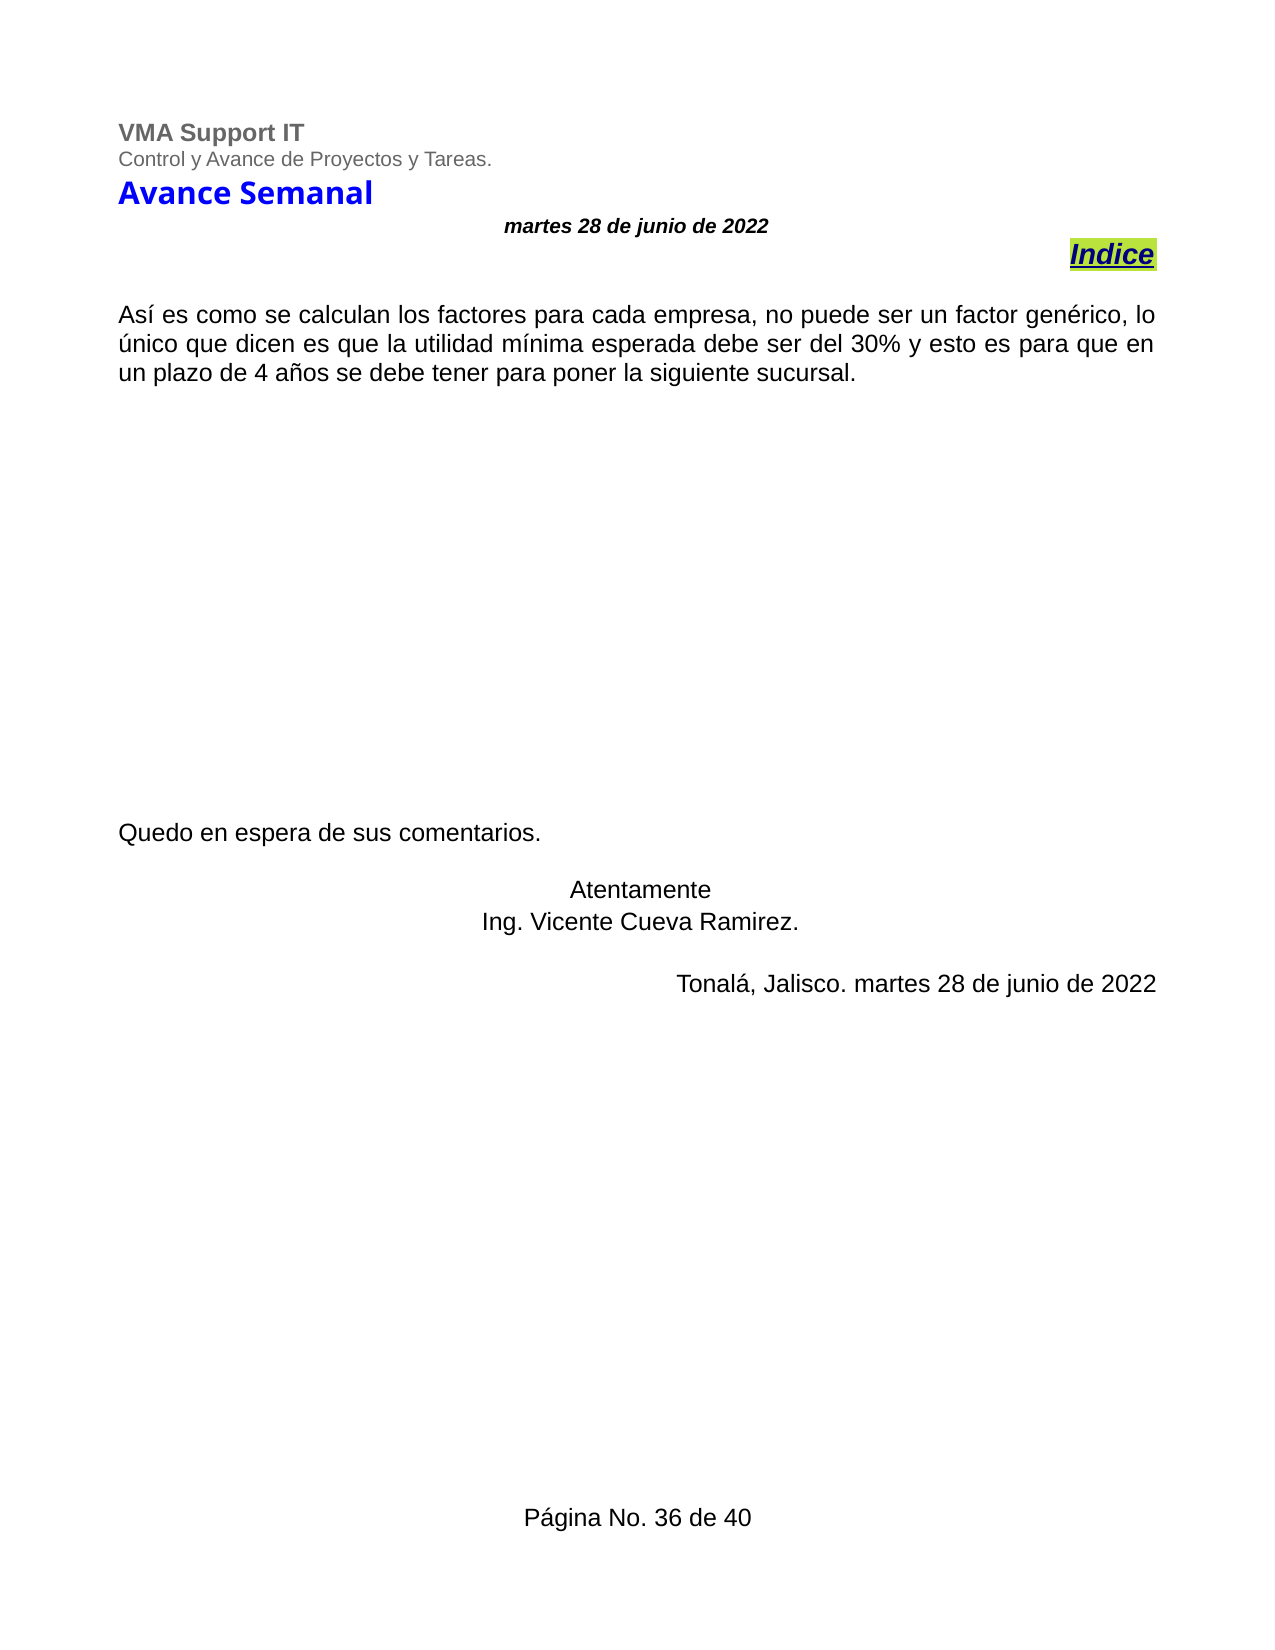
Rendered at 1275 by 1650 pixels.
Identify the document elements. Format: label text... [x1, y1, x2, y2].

list Atentamente [124, 875, 1157, 904]
text Quedo en espera de sus comentarios. [118, 818, 1157, 847]
list Tonalá, Jalisco. martes 28 de junio de 2022 [124, 968, 1157, 997]
text Así es como se calculan los factores para cada empresa, no puede ser un factor genérico, lo único que dicen es que la utilidad mínima esperada debe ser del 30% y esto es para que en un plazo de 4 años se debe tener para poner la siguiente sucursal. [118, 300, 1157, 387]
list Ing. Vicente Cueva Ramirez. [124, 906, 1157, 935]
